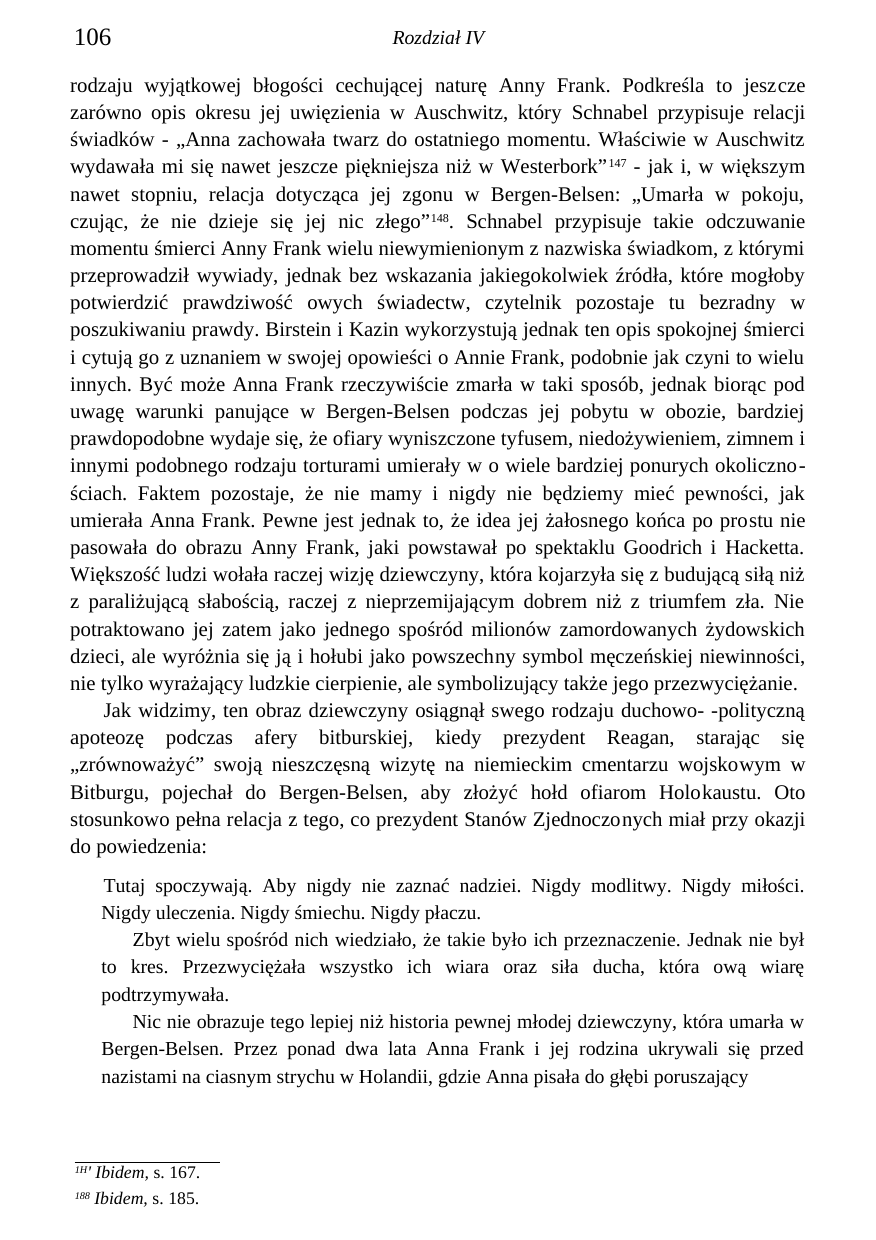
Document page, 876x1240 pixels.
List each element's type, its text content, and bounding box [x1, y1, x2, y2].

text Zbyt wielu spośród nich wiedziało, że takie było ich przeznaczenie. Jednak nie był to kres. Przezwyciężała wszystko ich wiara oraz siła ducha, która ową wiarę podtrzymywała. [101, 928, 806, 1006]
text 188 Ibidem, s. 185. [74, 1188, 220, 1208]
text 1H' Ibidem, s. 167. [74, 1163, 220, 1182]
text Nic nie obrazuje tego lepiej niż historia pewnej młodej dziewczyny, która umarła w Bergen-Belsen. Przez ponad dwa lata Anna Frank i jej rodzina ukrywali się przed nazistami na ciasnym strychu w Holandii, gdzie Anna pisała do głębi poruszający [101, 1010, 806, 1087]
text 106 [73, 22, 115, 50]
text Rozdział IV [385, 26, 493, 49]
text Jak widzimy, ten obraz dziewczyny osiągnął swego rodzaju duchowo- -polityczną apoteozę podczas afery bitburskiej, kiedy prezydent Reagan, starając się „zrównoważyć” swoją nieszczęsną wizytę na niemieckim cmentarzu wojsko­wym w Bitburgu, pojechał do Bergen-Belsen, aby złożyć hołd ofiarom Holo­kaustu. Oto stosunkowo pełna relacja z tego, co prezydent Stanów Zjednoczo­nych miał przy okazji do powiedzenia: [70, 698, 806, 858]
text rodzaju wyjątkowej błogości cechującej naturę Anny Frank. Podkreśla to jesz­cze zarówno opis okresu jej uwięzienia w Auschwitz, który Schnabel przypisuje relacji świadków - „Anna zachowała twarz do ostatniego momentu. Właściwie w Auschwitz wydawała mi się nawet jeszcze piękniejsza niż w Westerbork”147 - jak i, w większym nawet stopniu, relacja dotycząca jej zgonu w Bergen-Belsen: „Umarła w pokoju, czując, że nie dzieje się jej nic złego”148. Schnabel przypi­suje takie odczuwanie momentu śmierci Anny Frank wielu niewymienionym z nazwiska świadkom, z którymi przeprowadził wywiady, jednak bez wskazania jakiegokolwiek źródła, które mogłoby potwierdzić prawdziwość owych świa­dectw, czytelnik pozostaje tu bezradny w poszukiwaniu prawdy. Birstein i Kazin wykorzystują jednak ten opis spokojnej śmierci i cytują go z uznaniem w swojej opowieści o Annie Frank, podobnie jak czyni to wielu innych. Być może Anna Frank rzeczywiście zmarła w taki sposób, jednak biorąc pod uwagę warunki pa­nujące w Bergen-Belsen podczas jej pobytu w obozie, bardziej prawdopodobne wydaje się, że ofiary wyniszczone tyfusem, niedożywieniem, zimnem i innymi podobnego rodzaju torturami umierały w o wiele bardziej ponurych okoliczno­ściach. Faktem pozostaje, że nie mamy i nigdy nie będziemy mieć pewności, jak umierała Anna Frank. Pewne jest jednak to, że idea jej żałosnego końca po pro­stu nie pasowała do obrazu Anny Frank, jaki powstawał po spektaklu Goodrich i Hacketta. Większość ludzi wołała raczej wizję dziewczyny, która kojarzyła się z budującą siłą niż z paraliżującą słabością, raczej z nieprzemijającym dobrem niż z triumfem zła. Nie potraktowano jej zatem jako jednego spośród milionów zamordowanych żydowskich dzieci, ale wyróżnia się ją i hołubi jako powszech­ny symbol męczeńskiej niewinności, nie tylko wyrażający ludzkie cierpienie, ale symbolizujący także jego przezwyciężanie. [70, 73, 806, 695]
text Tutaj spoczywają. Aby nigdy nie zaznać nadziei. Nigdy modlitwy. Nigdy miłości. Nigdy uleczenia. Nigdy śmiechu. Nigdy płaczu. [101, 874, 806, 924]
